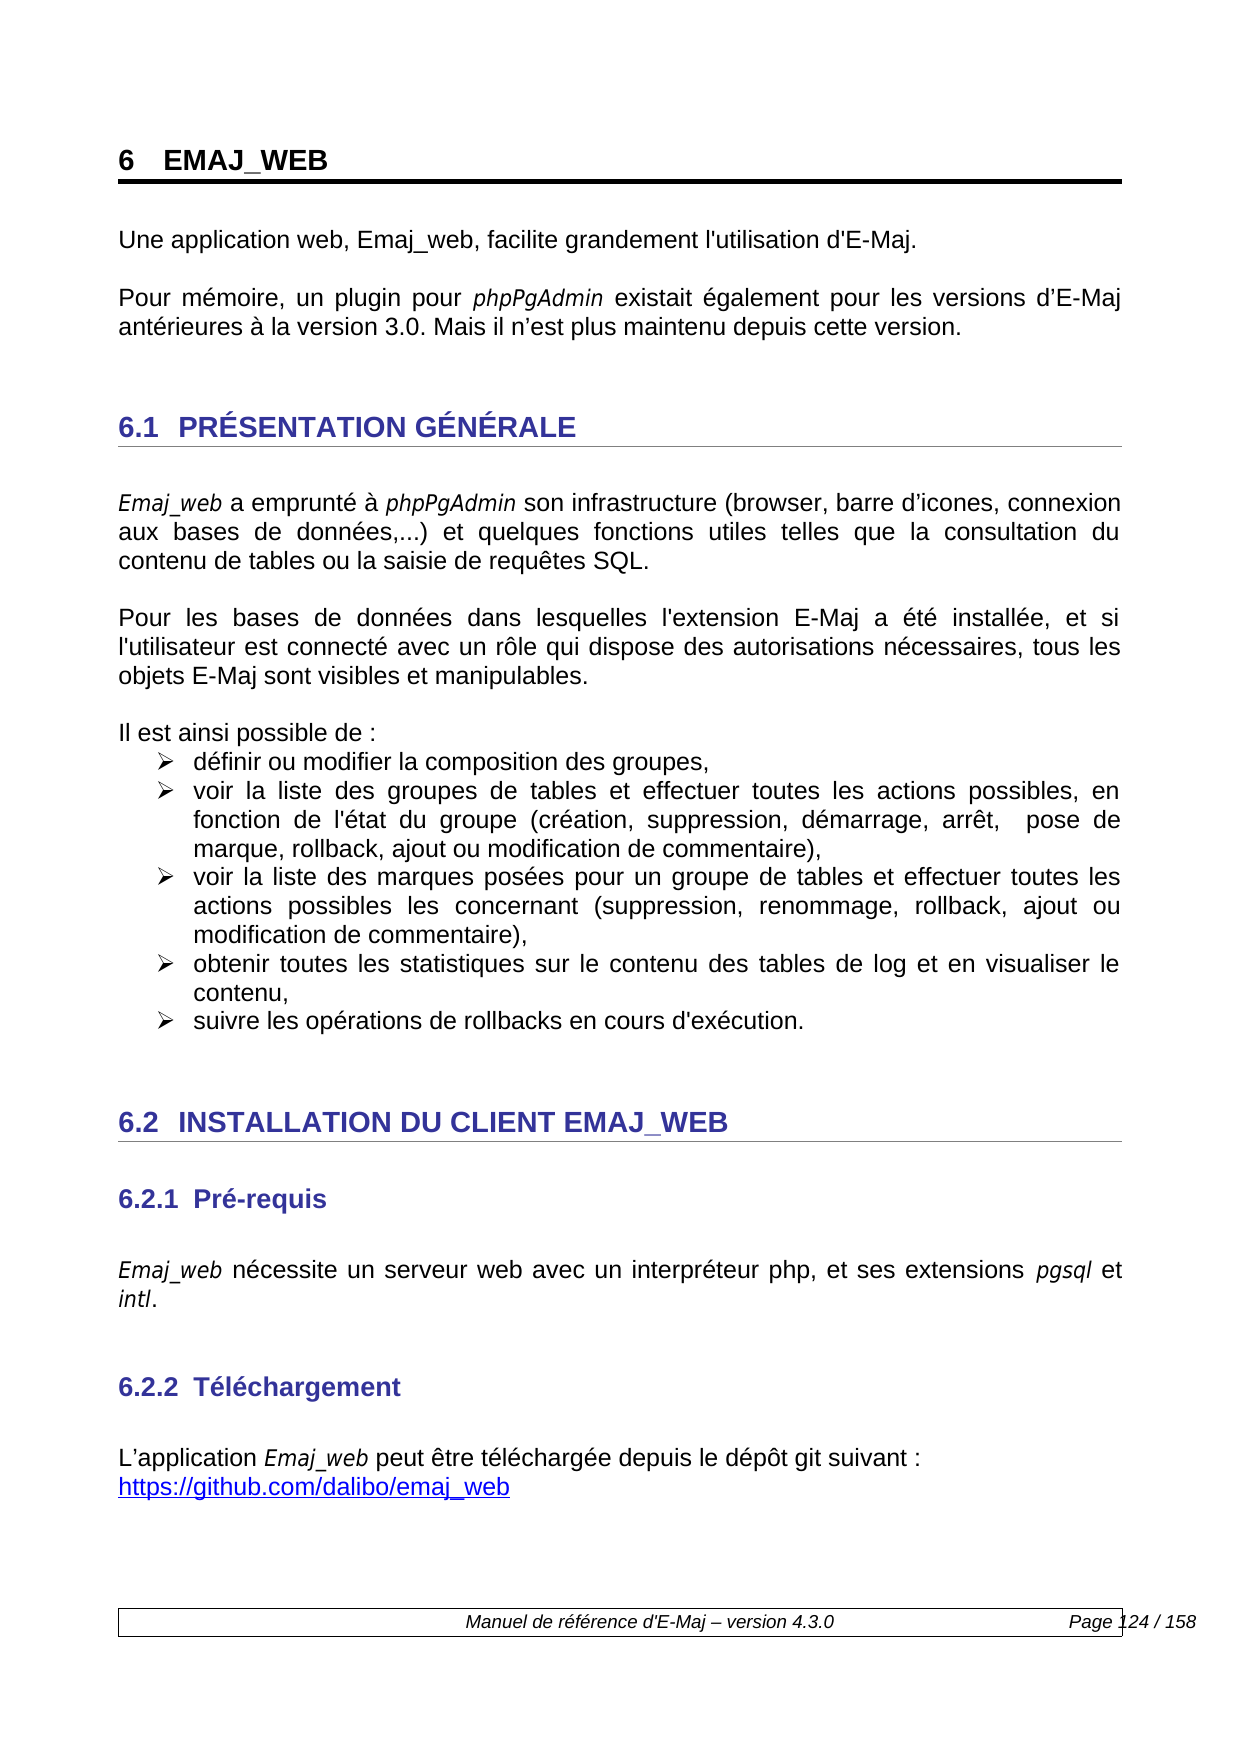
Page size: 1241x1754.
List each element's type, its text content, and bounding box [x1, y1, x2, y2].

text L’application Emaj_web peut être téléchargée depuis le dépôt git suivant : [118, 1443, 1122, 1472]
subtitle Téléchargement [118, 1371, 1122, 1402]
text Emaj_web nécessite un serveur web avec un interpréteur php, et ses extensions pgsql et intl. [118, 1256, 1122, 1313]
list voir la liste des groupes de tables et effectuer toutes les actions possibles, en fonction de l'état du groupe (création, suppression, démarrage, arrêt, pose de marque, rollback, ajout ou modification de commentaire), [156, 776, 1122, 862]
text Il est ainsi possible de : [118, 718, 1122, 747]
text https://github.com/dalibo/emaj_web [118, 1472, 1122, 1501]
text Pour les bases de données dans lesquelles l'extension E-Maj a été installée, et si l'utilisateur est connecté avec un rôle qui dispose des autorisations nécessaires, tous les objets E-Maj sont visibles et manipulables. [118, 603, 1122, 689]
text Pour mémoire, un plugin pour phpPgAdmin existait également pour les versions d’E-Maj antérieures à la version 3.0. Mais il n’est plus maintenu depuis cette version. [118, 283, 1122, 340]
list obtenir toutes les statistiques sur le contenu des tables de log et en visualiser le contenu, [156, 949, 1122, 1006]
list définir ou modifier la composition des groupes, [156, 747, 1122, 776]
list suivre les opérations de rollbacks en cours d'exécution. [156, 1006, 1122, 1035]
text Emaj_web a emprunté à phpPgAdmin son infrastructure (browser, barre d’icones, connexion aux bases de données,...) et quelques fonctions utiles telles que la consultation du contenu de tables ou la saisie de requêtes SQL. [118, 488, 1122, 574]
subtitle Emaj_web [118, 143, 1122, 179]
subtitle Présentation générale [118, 410, 1122, 446]
list voir la liste des marques posées pour un groupe de tables et effectuer toutes les actions possibles les concernant (suppression, renommage, rollback, ajout ou modification de commentaire), [156, 862, 1122, 949]
subtitle Pré-requis [118, 1183, 1122, 1214]
text Une application web, Emaj_web, facilite grandement l'utilisation d'E-Maj. [118, 225, 1122, 254]
subtitle Installation du client Emaj_web [118, 1105, 1122, 1141]
